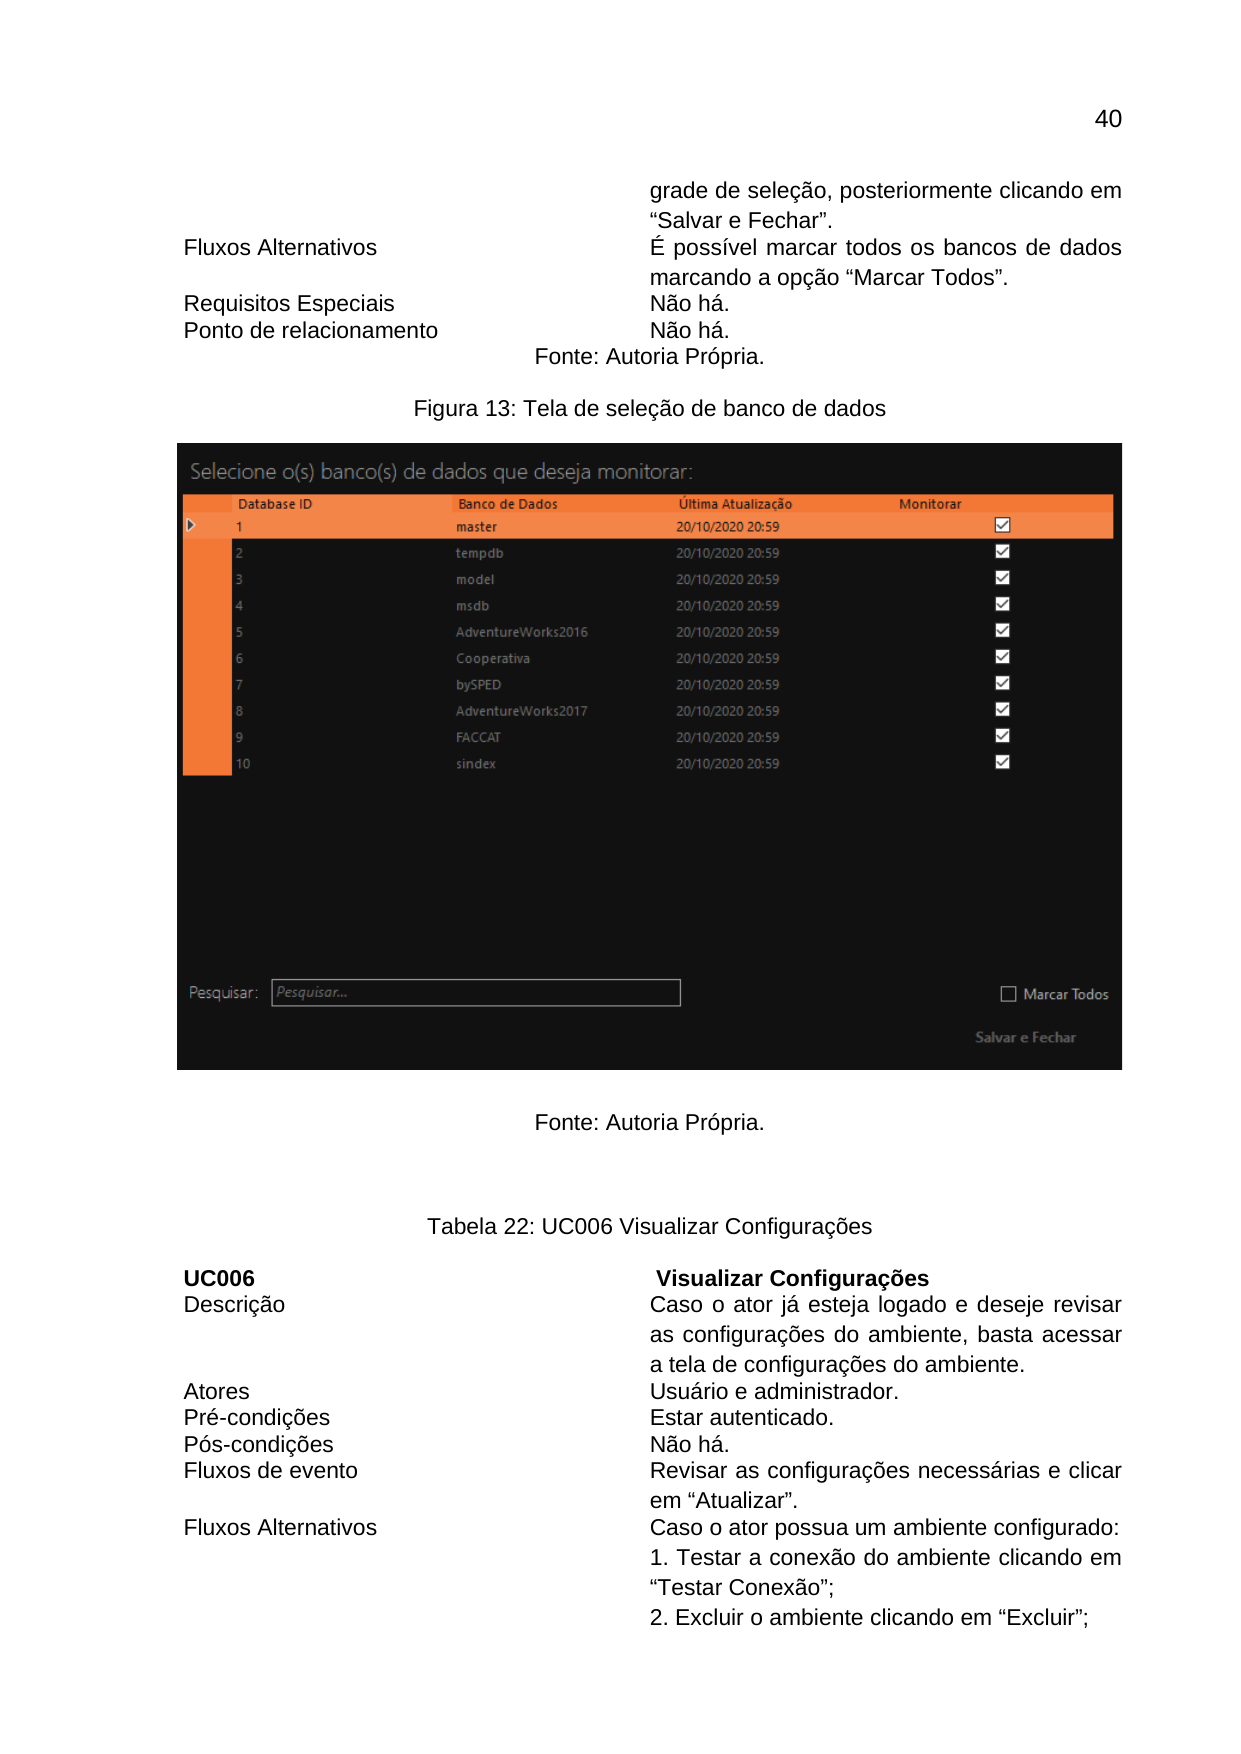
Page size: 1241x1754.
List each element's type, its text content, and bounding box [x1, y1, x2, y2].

text Fonte: Autoria Própria. [177, 343, 1122, 369]
text Fonte: Autoria Própria. [177, 1070, 1122, 1135]
table_cell Descrição [177, 1291, 649, 1378]
picture [177, 443, 1123, 1070]
table_cell Pós-condições [177, 1431, 649, 1457]
table_cell Pré-condições [177, 1404, 649, 1431]
table_cell Usuário e administrador. [650, 1378, 1122, 1404]
table_cell Atores [177, 1378, 649, 1404]
table_cell Não há. [650, 1431, 1122, 1457]
table_cell grade de seleção, posteriormente clicando em “Salvar e Fechar”. [650, 177, 1122, 234]
table_cell Caso o ator já esteja logado e deseje revisar as configurações do ambiente, basta acessar a tela de configurações do ambiente. [650, 1291, 1122, 1378]
table_cell [177, 177, 649, 234]
table_cell Estar autenticado. [650, 1404, 1122, 1431]
table_cell Fluxos Alternativos [177, 234, 649, 290]
table_cell Não há. [650, 290, 1122, 317]
table_cell Não há. [650, 317, 1122, 343]
table_cell Fluxos Alternativos [177, 1514, 649, 1630]
table_cell Fluxos de evento [177, 1457, 649, 1513]
table_header UC006 [177, 1265, 649, 1291]
table_cell É possível marcar todos os bancos de dados marcando a opção “Marcar Todos”. [650, 234, 1122, 290]
text Tabela 22: UC006 Visualizar Configurações [177, 1213, 1122, 1239]
table_cell Requisitos Especiais [177, 290, 649, 317]
text Figura 13: Tela de seleção de banco de dados [177, 395, 1122, 421]
table_cell Caso o ator possua um ambiente configurado: 1. Testar a conexão do ambiente clicando em “Testar Conexão”; 2. Excluir o ambiente clicando em “Excluir”; [650, 1514, 1122, 1630]
table_header Visualizar Configurações [650, 1265, 1122, 1291]
table_cell Revisar as configurações necessárias e clicar em “Atualizar”. [650, 1457, 1122, 1513]
table_cell Ponto de relacionamento [177, 317, 649, 343]
